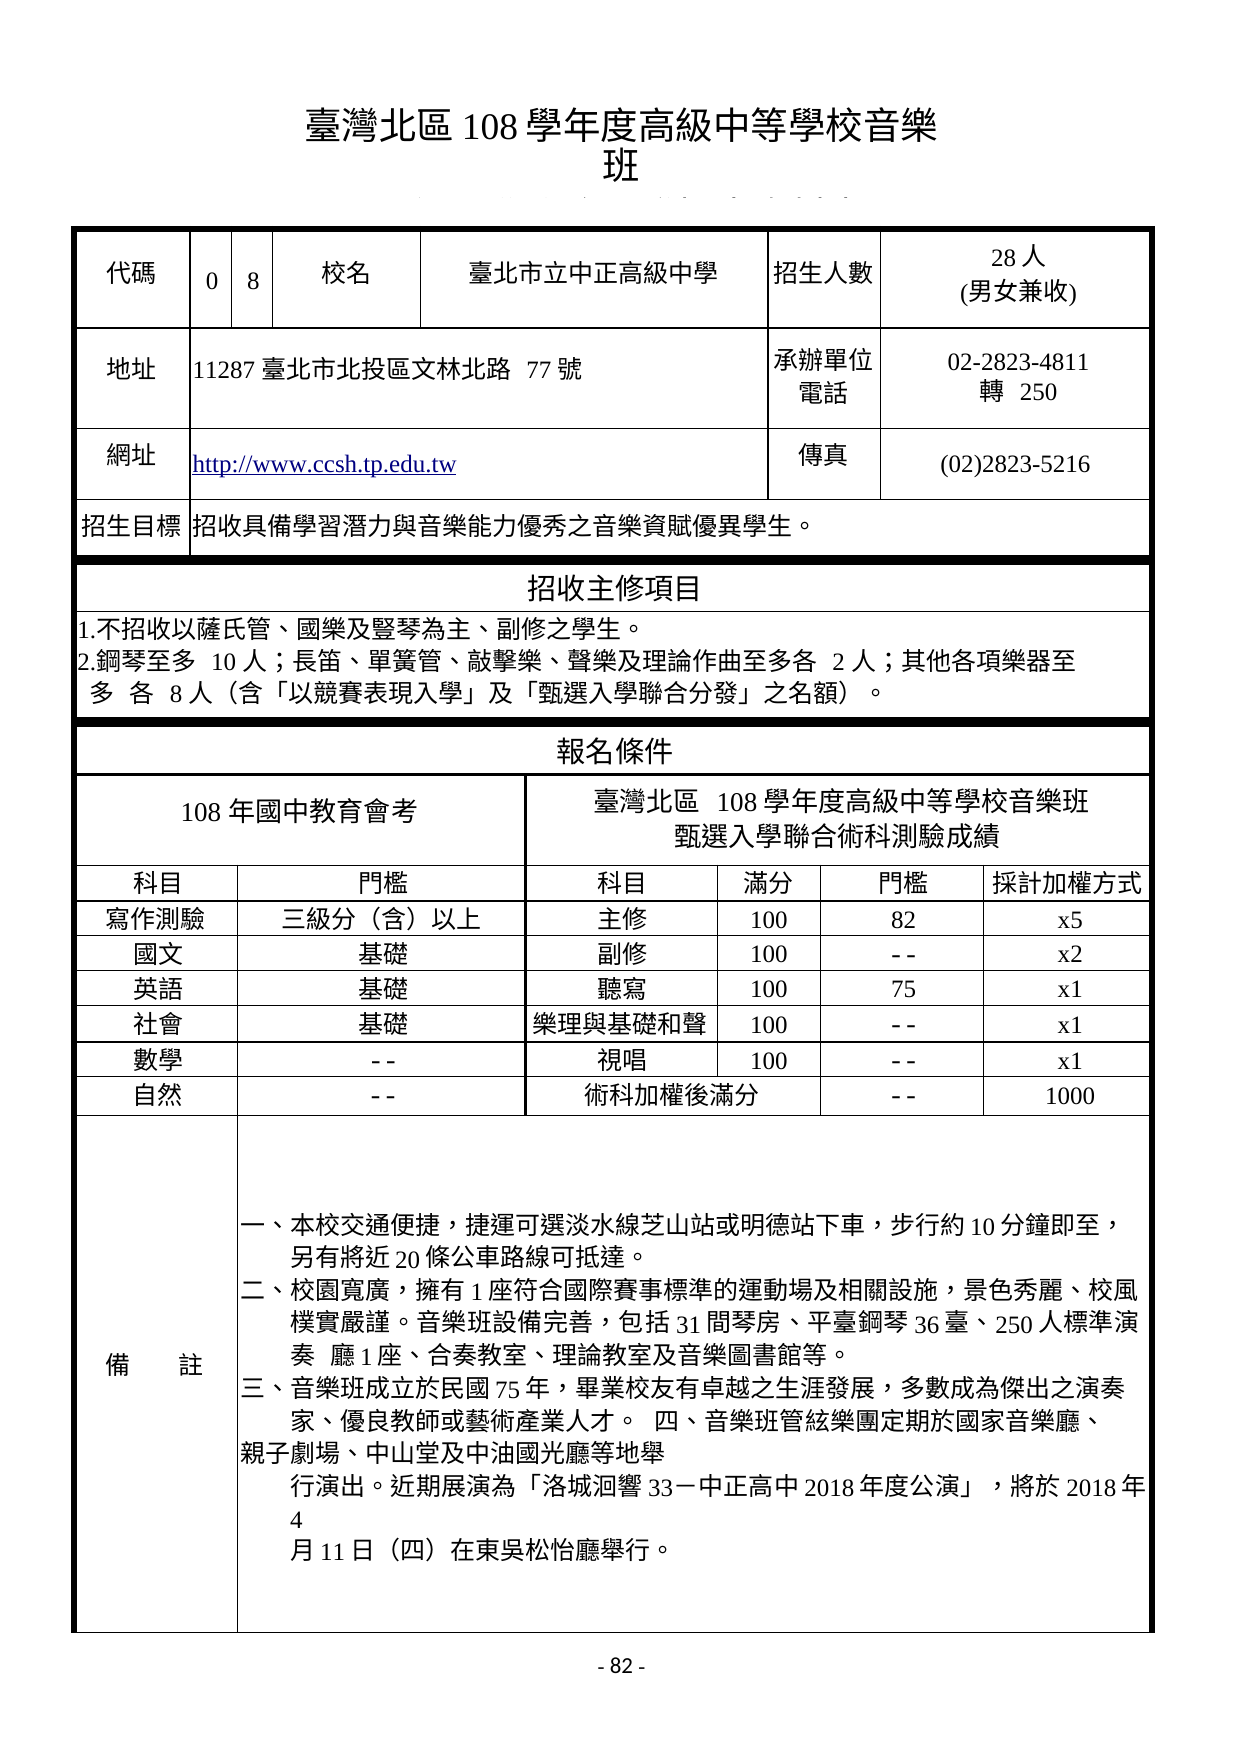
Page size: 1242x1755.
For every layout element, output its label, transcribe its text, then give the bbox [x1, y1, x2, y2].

table_cell 門檻 [238, 866, 524, 900]
table_cell 招生目標 [77, 500, 189, 555]
table_cell x5 [984, 902, 1149, 935]
table_cell 地址 [77, 329, 189, 427]
table_header 8 [232, 232, 272, 327]
table_cell 11287 臺北市北投區文林北路 77 號 [191, 329, 767, 427]
table_header 代碼 [77, 232, 189, 327]
table_cell 科目 [77, 866, 237, 900]
table_cell -- [821, 1006, 983, 1041]
table_cell -- [821, 1077, 983, 1115]
table_cell x2 [984, 936, 1149, 970]
table_header 招生人數 [769, 232, 880, 327]
table_cell 聽寫 [527, 971, 717, 1004]
table_cell 1.不招收以薩氏管、國樂及豎琴為主、副修之學生。 2.鋼琴至多 10 人；長笛、單簧管、敲擊樂、聲樂及理論作曲至多各 2 人；其他各項樂器至多 各 8 人（含「以競賽表現入學」及「甄選入學聯合分發」之名額）。 [77, 612, 1149, 717]
table_cell 三級分（含）以上 [238, 902, 524, 935]
table_cell 承辦單位 電話 [769, 329, 880, 427]
table_cell 英語 [77, 971, 237, 1004]
table_cell x1 [984, 1006, 1149, 1041]
table_cell (02)2823-5216 [881, 429, 1149, 498]
table_cell x1 [984, 971, 1149, 1004]
table_cell 寫作測驗 [77, 902, 237, 935]
table_cell -- [238, 1077, 524, 1115]
table_cell 82 [821, 902, 983, 935]
table_cell -- [821, 936, 983, 970]
table_cell 招收具備學習潛力與音樂能力優秀之音樂資賦優異學生。 [191, 500, 1149, 555]
table_cell 100 [718, 971, 820, 1004]
table_header 臺北市立中正高級中學 [421, 232, 767, 327]
table_header 校名 [273, 232, 420, 327]
table_cell 備 註 [77, 1116, 237, 1632]
table_cell 報名條件 [77, 727, 1149, 773]
table_cell 採計加權方式 [984, 866, 1149, 900]
table_cell 副修 [527, 936, 717, 970]
table_cell 100 [718, 1006, 820, 1041]
table_cell 100 [718, 1043, 820, 1076]
table_cell 基礎 [238, 971, 524, 1004]
table_cell 視唱 [527, 1043, 717, 1076]
table_cell 社會 [77, 1006, 237, 1041]
table_cell 傳真 [769, 429, 880, 498]
table_cell -- [821, 1043, 983, 1076]
table_cell x1 [984, 1043, 1149, 1076]
table_cell 滿分 [718, 866, 820, 900]
table_cell 網址 [77, 429, 189, 498]
table_cell 一、本校交通便捷，捷運可選淡水線芝山站或明德站下車，步行約10分鐘即至， 另有將近20條公車路線可抵達。 二、校園寬廣，擁有1座符合國際賽事標準的運動場及相關設施，景色秀麗、校風 樸實嚴謹。音樂班設備完善，包括31間琴房、平臺鋼琴36臺、250人標準演奏 廳1座、合奏教室、理論教室及音樂圖書館等。 三、音樂班成立於民國75年，畢業校友有卓越之生涯發展，多數成為傑出之演奏 家、優良教師或藝術產業人才。 四、音樂班管絃樂團定期於國家音樂廳、親子劇場、中山堂及中油國光廳等地舉 行演出。近期展演為「洛城洄響33－中正高中2018年度公演」，將於2018年4 月11日（四）在東吳松怡廳舉行。 [238, 1116, 1149, 1632]
table_cell 基礎 [238, 936, 524, 970]
table_cell 1000 [984, 1077, 1149, 1115]
table_cell 術科加權後滿分 [527, 1077, 820, 1115]
table_header 0 [191, 232, 231, 327]
table_cell 招收主修項目 [77, 565, 1149, 611]
table_cell 自然 [77, 1077, 237, 1115]
table_cell 75 [821, 971, 983, 1004]
table_cell 樂理與基礎和聲 [527, 1006, 717, 1041]
table_header 28人 (男女兼收) [881, 232, 1149, 327]
table_cell 100 [718, 936, 820, 970]
table_cell 基礎 [238, 1006, 524, 1041]
table_cell 臺灣北區 108 學年度高級中等學校音樂班 甄選入學聯合術科測驗成績 [527, 776, 1149, 864]
table_cell 108 年國中教育會考 [77, 776, 524, 864]
table_cell 科目 [527, 866, 717, 900]
table_cell 國文 [77, 936, 237, 970]
table_cell 數學 [77, 1043, 237, 1076]
table_cell http://www.ccsh.tp.edu.tw [191, 429, 767, 498]
table_cell 主修 [527, 902, 717, 935]
table_cell -- [238, 1043, 524, 1076]
table_cell 門檻 [821, 866, 983, 900]
table_cell 100 [718, 902, 820, 935]
table_cell 02-2823-4811 轉 250 [881, 329, 1149, 427]
